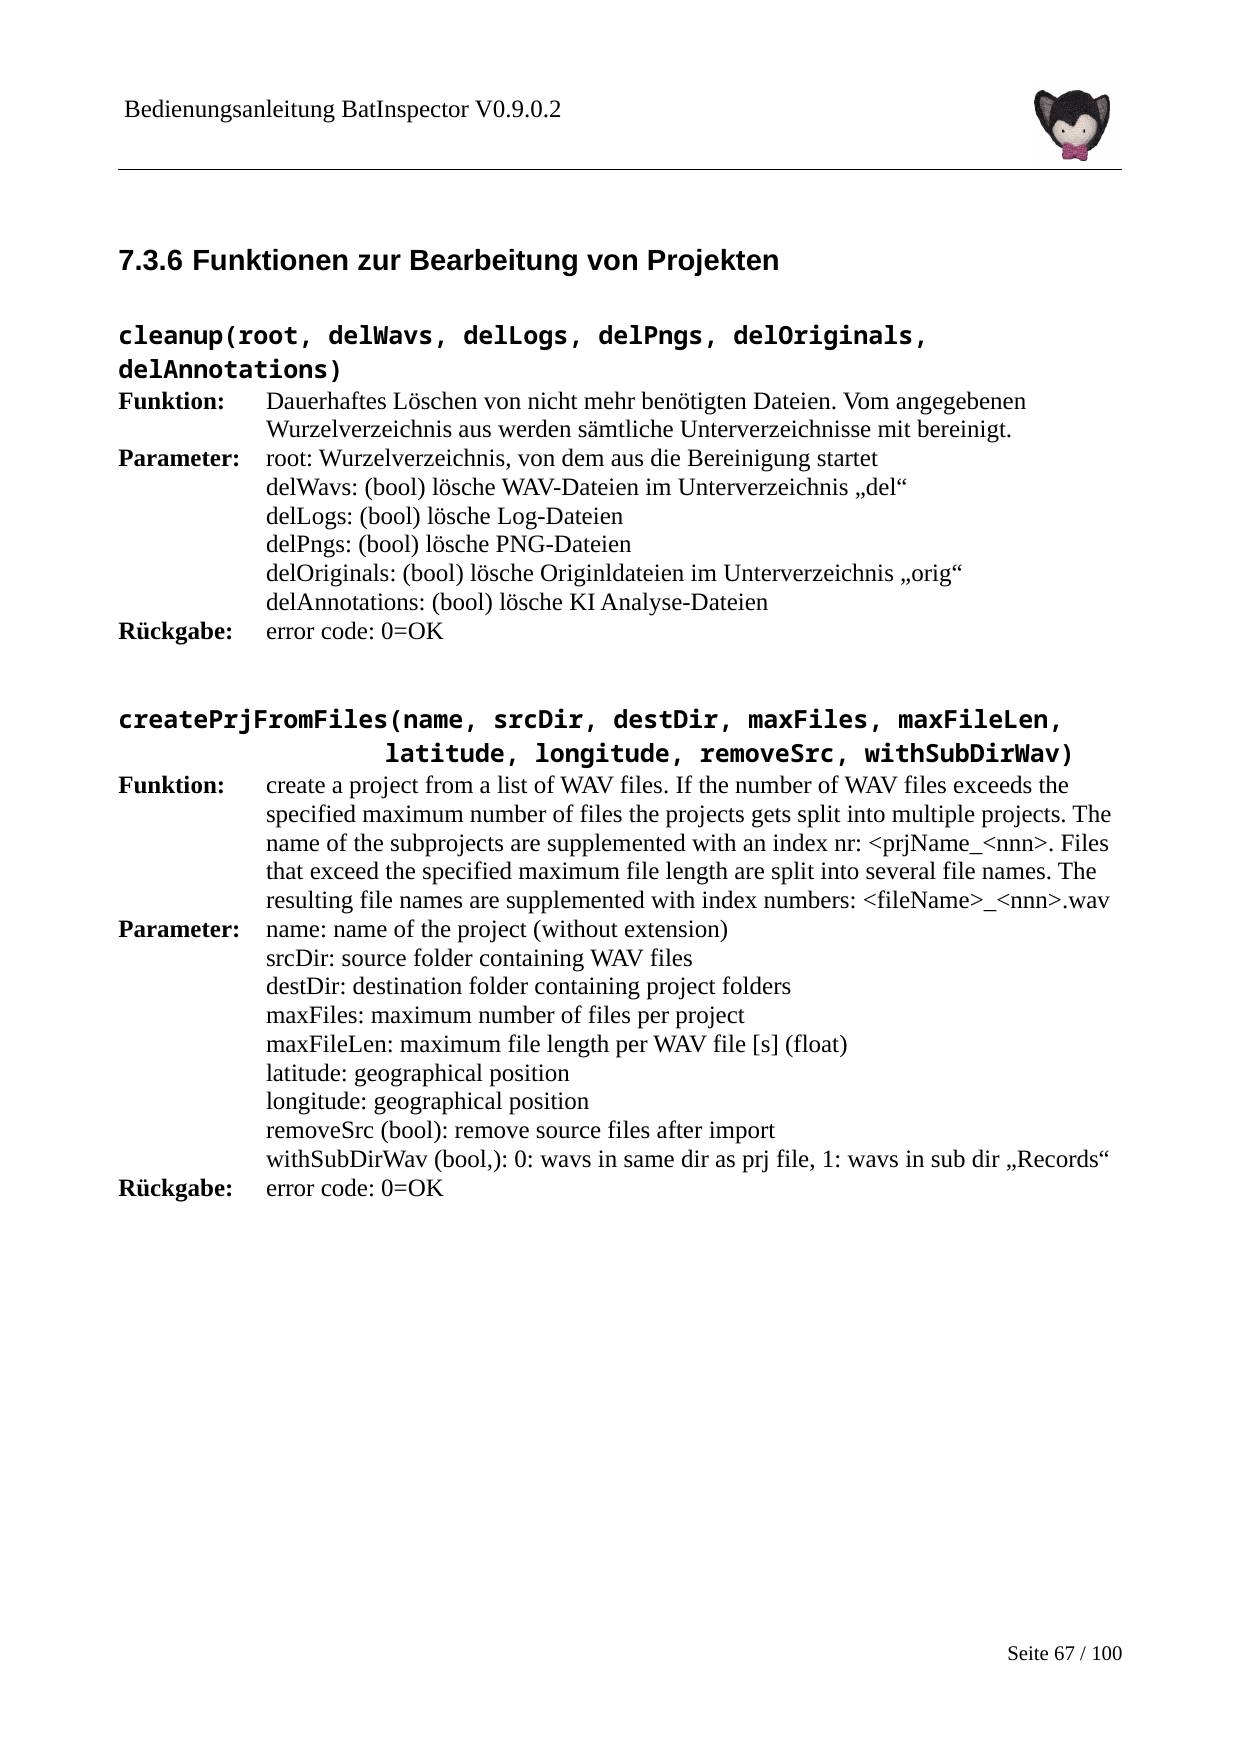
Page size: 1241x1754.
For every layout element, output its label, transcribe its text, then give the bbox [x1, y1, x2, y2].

text Parameter: root: Wurzelverzeichnis, von dem aus die Bereinigung startet delWavs: (bool) lösche WAV-Dateien im Unterverzeichnis „del“ [118, 443, 1122, 501]
text createPrjFromFiles(name, srcDir, destDir, maxFiles, maxFileLen, latitude, longitude, removeSrc, withSubDirWav) [118, 702, 1122, 770]
subtitle Funktionen zur Bearbeitung von Projekten [118, 243, 1122, 276]
text delLogs: (bool) lösche Log-Dateien delPngs: (bool) lösche PNG-Dateien delOriginals: (bool) lösche Originldateien im Unterverzeichnis „orig“ delAnnotations: (bool) lösche KI Analyse-Dateien [118, 501, 1122, 616]
text Parameter: name: name of the project (without extension) srcDir: source folder containing WAV files destDir: destination folder containing project folders maxFiles: maximum number of files per project maxFileLen: maximum file length per WAV file [s] (float) latitude: geographical position longitude: geographical position removeSrc (bool): remove source files after import withSubDirWav (bool,): 0: wavs in same dir as prj file, 1: wavs in sub dir „Records“ Rückgabe: error code: 0=OK [118, 914, 1122, 1201]
text Funktion: Dauerhaftes Löschen von nicht mehr benötigten Dateien. Vom angegebenen Wurzelverzeichnis aus werden sämtliche Unterverzeichnisse mit bereinigt. [118, 386, 1122, 443]
picture [1030, 80, 1119, 169]
text Funktion: create a project from a list of WAV files. If the number of WAV files exceeds the specified maximum number of files the projects gets split into multiple projects. The name of the subprojects are supplemented with an index nr: <prjName_<nnn>. Files that exceed the specified maximum file length are split into several file names. The resulting file names are supplemented with index numbers: <fileName>_<nnn>.wav [118, 770, 1122, 914]
text Rückgabe: error code: 0=OK [118, 616, 1122, 644]
text cleanup(root, delWavs, delLogs, delPngs, delOriginals, delAnnotations) [118, 318, 1122, 386]
